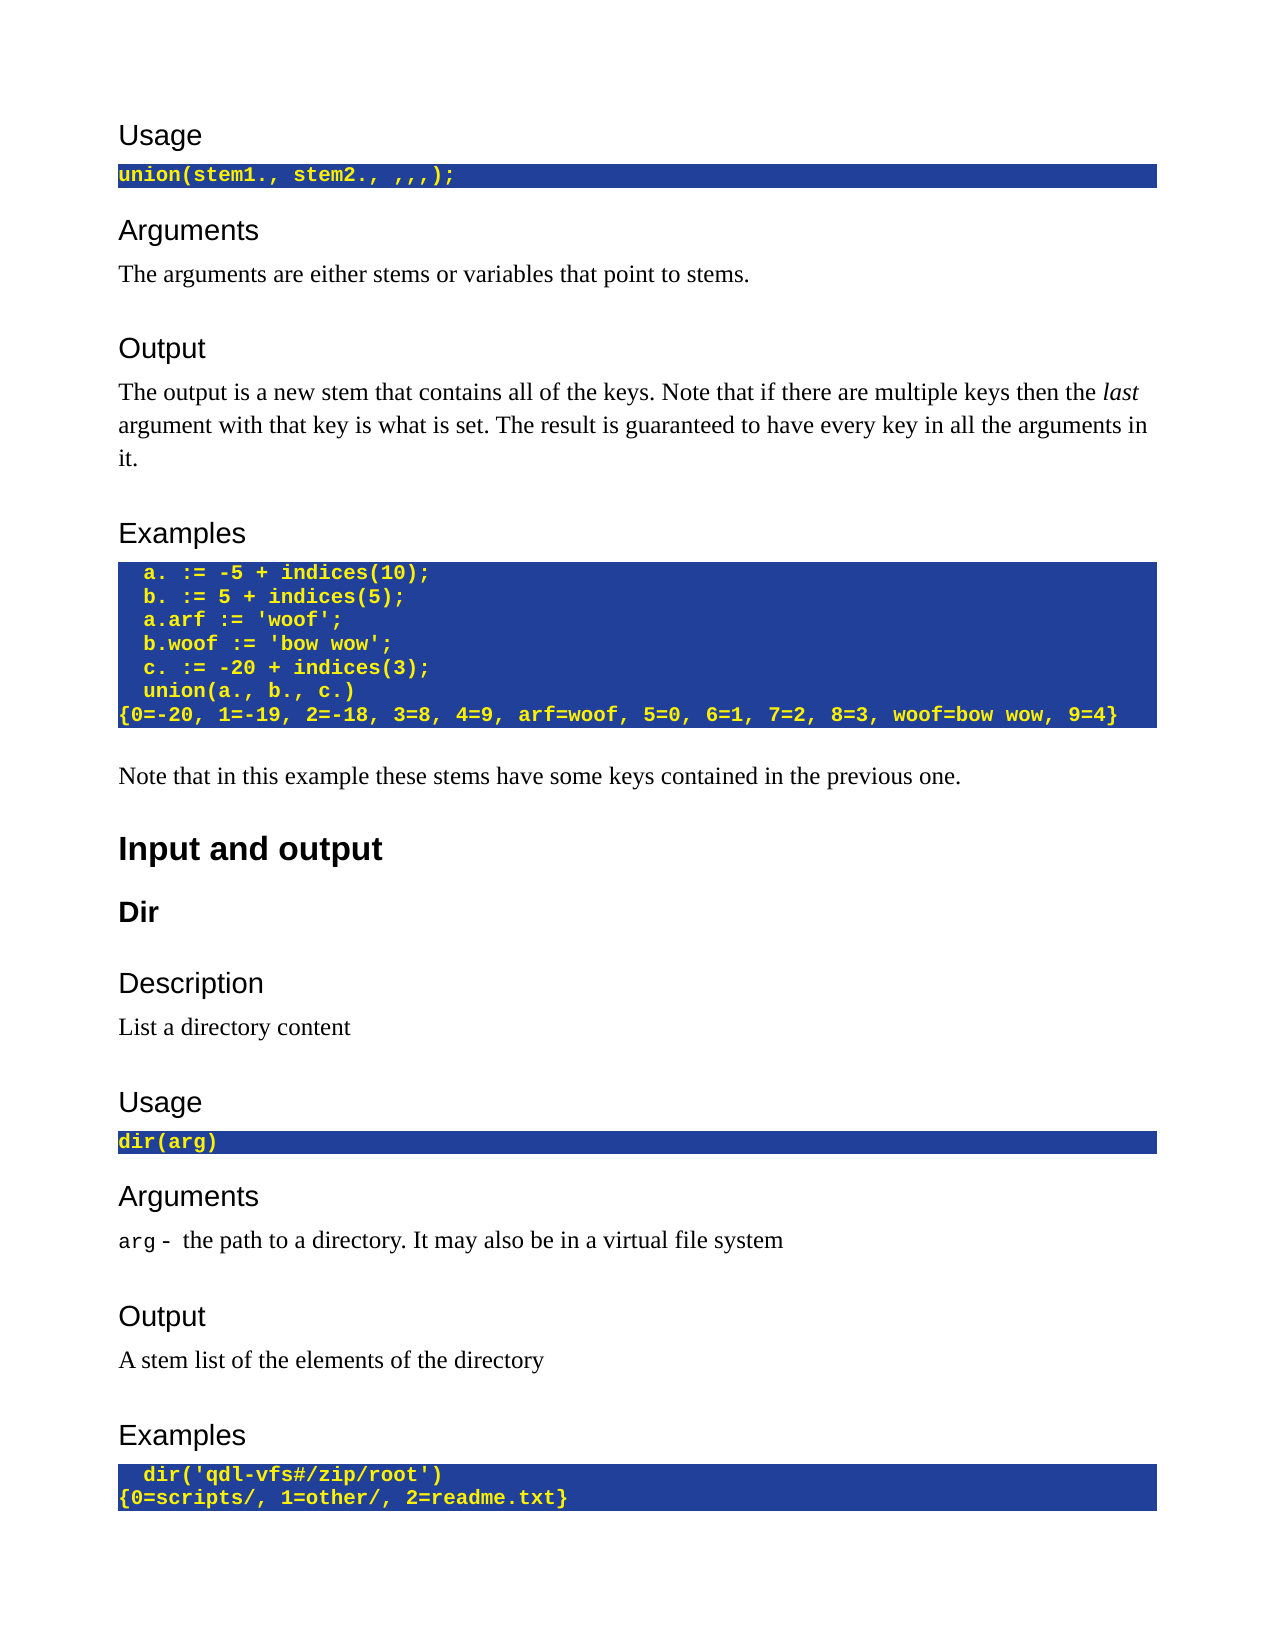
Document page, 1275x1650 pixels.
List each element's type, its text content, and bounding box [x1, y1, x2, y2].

text List a directory content [118, 1012, 1157, 1041]
text b.woof := 'bow wow'; [118, 633, 1157, 657]
subtitle Usage [118, 118, 1157, 152]
text c. := -20 + indices(3); [118, 657, 1157, 680]
text The output is a new stem that contains all of the keys. Note that if there are multiple keys then the last argument with that key is what is set. The result is guaranteed to have every key in all the arguments in it. [118, 377, 1157, 472]
text The arguments are either stems or variables that point to stems. [118, 259, 1157, 288]
text union(stem1., stem2., ,,,); [118, 164, 1157, 188]
text {0=-20, 1=-19, 2=-18, 3=8, 4=9, arf=woof, 5=0, 6=1, 7=2, 8=3, woof=bow wow, 9=4} [118, 704, 1157, 728]
text dir('qdl-vfs#/zip/root') [118, 1464, 1157, 1487]
subtitle Usage [118, 1085, 1157, 1118]
subtitle Examples [118, 516, 1157, 550]
subtitle Dir [118, 895, 1157, 929]
text union(a., b., c.) [118, 680, 1157, 704]
text Note that in this example these stems have some keys contained in the previous one. [118, 728, 1157, 789]
text A stem list of the elements of the directory [118, 1345, 1157, 1374]
text arg - the path to a directory. It may also be in a virtual file system [118, 1226, 1157, 1255]
subtitle Output [118, 331, 1157, 365]
text b. := 5 + indices(5); [118, 586, 1157, 609]
subtitle Examples [118, 1418, 1157, 1451]
subtitle Input and output [118, 829, 1157, 868]
text a. := -5 + indices(10); [118, 562, 1157, 586]
subtitle Arguments [118, 213, 1157, 246]
subtitle Output [118, 1299, 1157, 1333]
text {0=scripts/, 1=other/, 2=readme.txt} [118, 1487, 1157, 1511]
text a.arf := 'woof'; [118, 609, 1157, 633]
subtitle Arguments [118, 1179, 1157, 1213]
subtitle Description [118, 966, 1157, 1000]
text dir(arg) [118, 1131, 1157, 1154]
